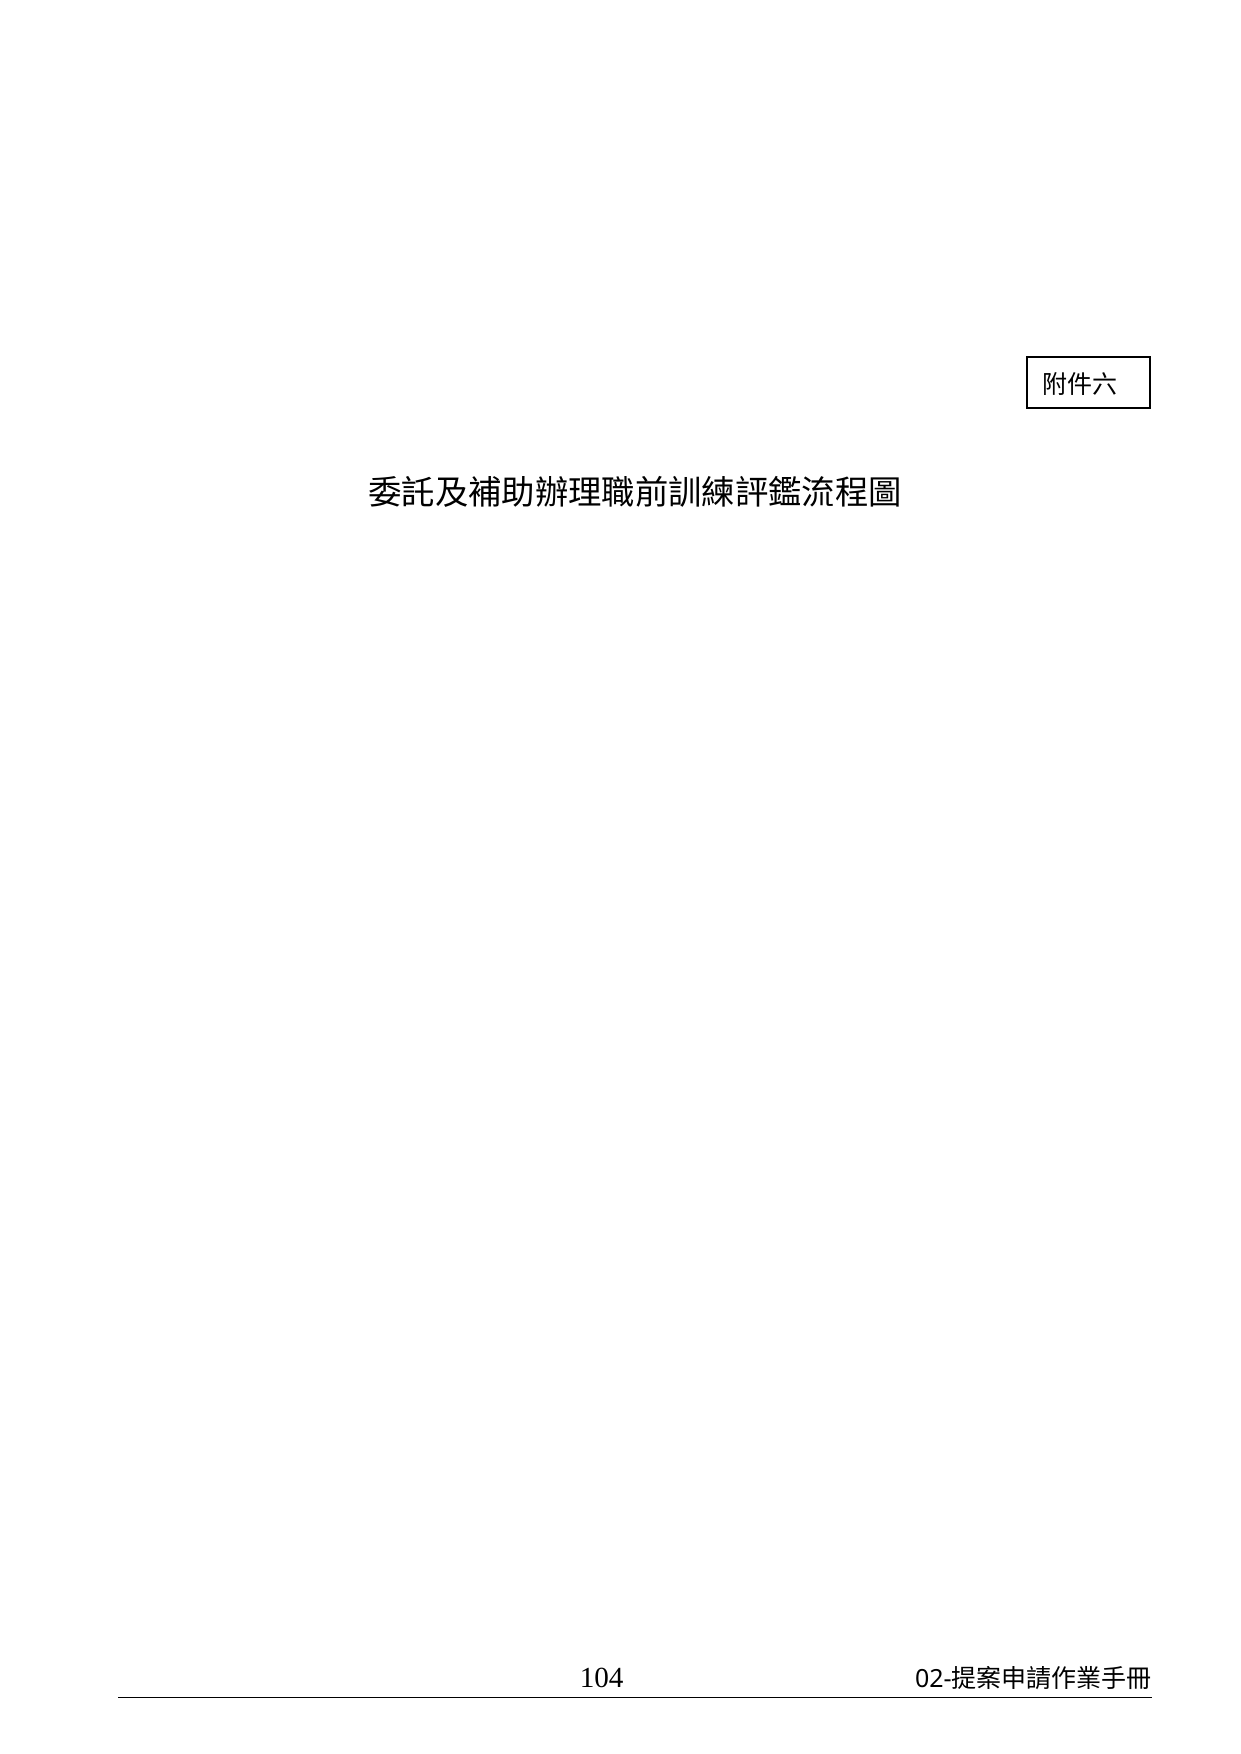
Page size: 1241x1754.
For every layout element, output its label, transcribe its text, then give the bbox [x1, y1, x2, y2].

text 附件六 [1043, 365, 1134, 399]
text 委託及補助辦理職前訓練評鑑流程圖 [118, 466, 1152, 514]
